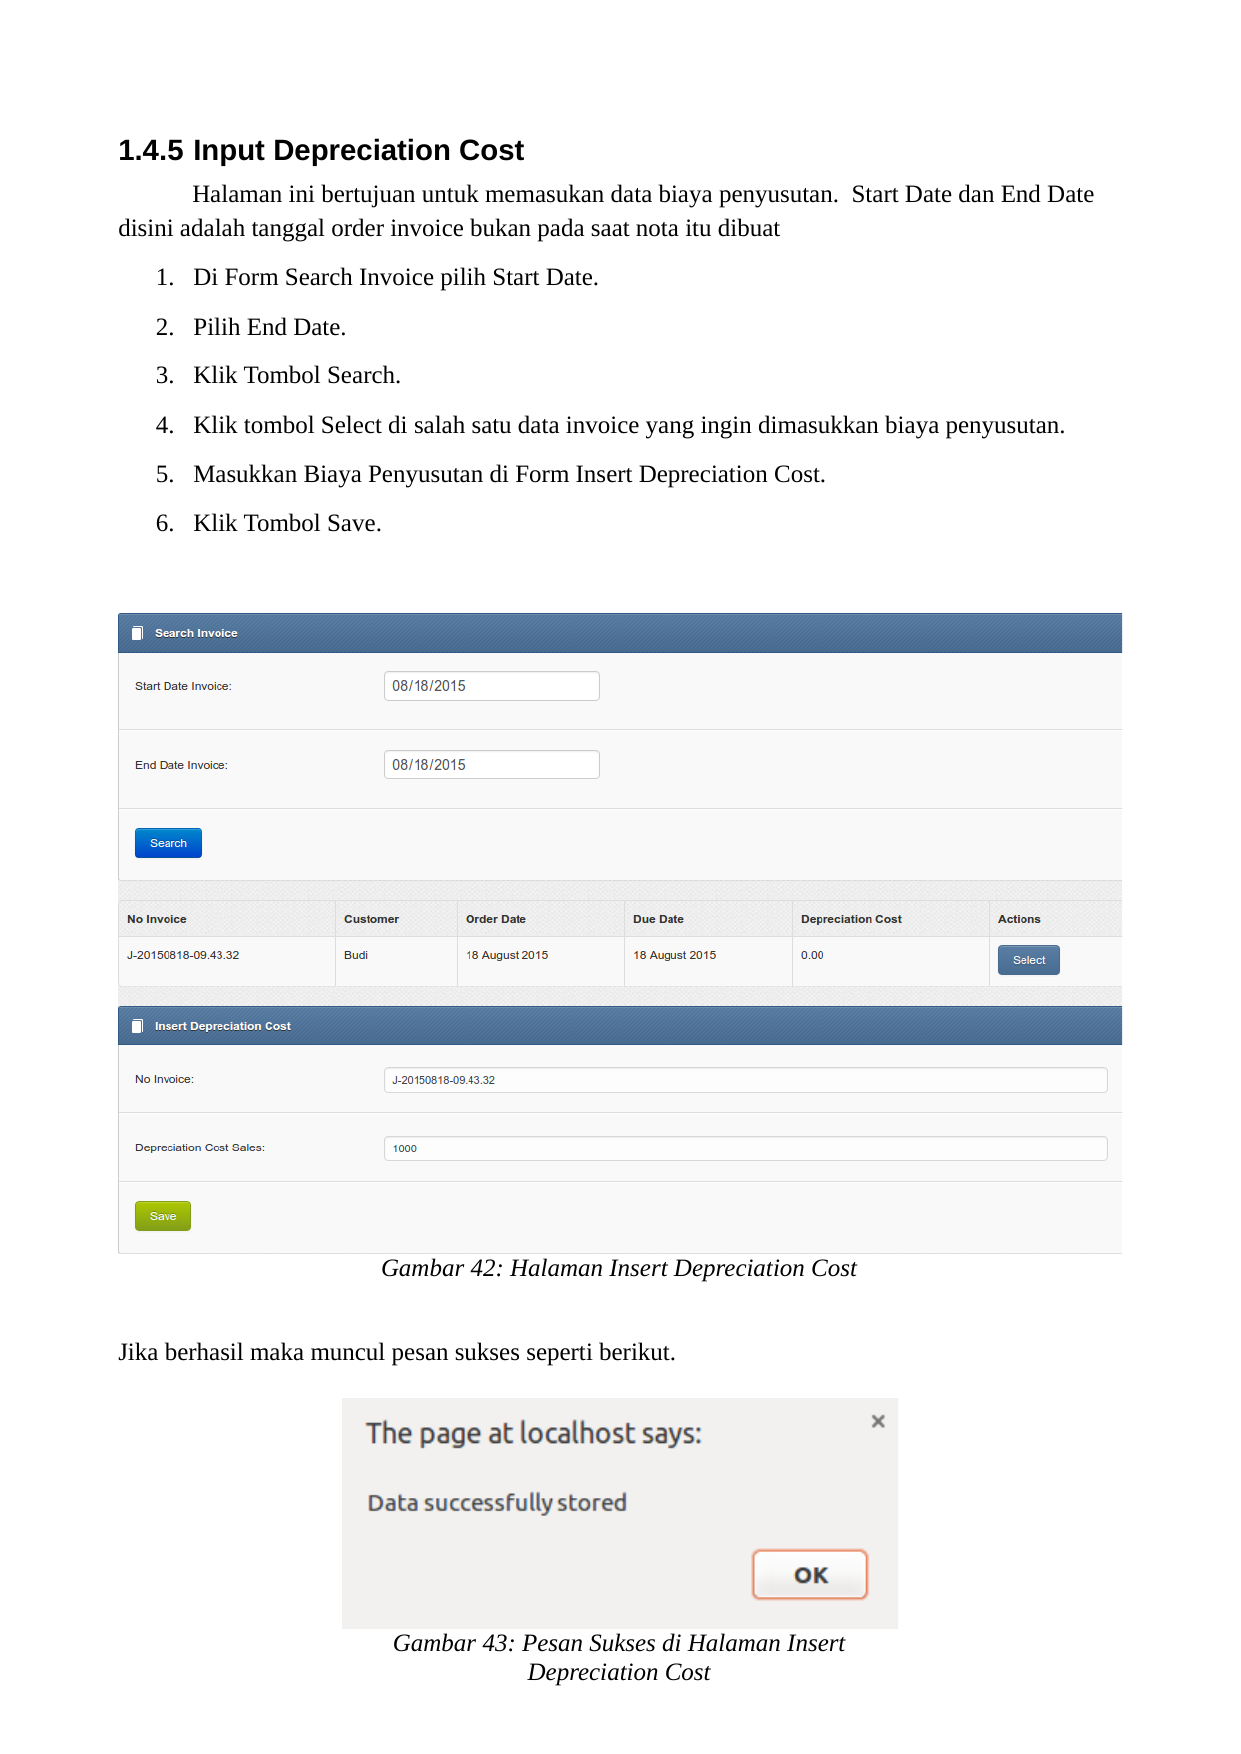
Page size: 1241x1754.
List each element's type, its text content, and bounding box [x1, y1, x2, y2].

list Masukkan Biaya Penyusutan di Form Insert Depreciation Cost. [156, 459, 1122, 487]
text Gambar 43: Pesan Sukses di Halaman Insert Depreciation Cost [342, 1629, 898, 1686]
text Halaman ini bertujuan untuk memasukan data biaya penyusutan. Start Date dan End Date disini adalah tanggal order invoice bukan pada saat nota itu dibuat [118, 179, 1122, 242]
picture [118, 613, 1123, 1254]
list Di Form Search Invoice pilih Start Date. [156, 262, 1122, 291]
text Gambar 42: Halaman Insert Depreciation Cost [118, 1254, 1122, 1282]
list Klik Tombol Save. [156, 508, 1122, 537]
list Pilih End Date. [156, 312, 1122, 340]
subtitle Input Depreciation Cost [118, 133, 1122, 166]
picture [342, 1398, 899, 1629]
list Klik tombol Select di salah satu data invoice yang ingin dimasukkan biaya penyusutan. [156, 410, 1122, 438]
list Klik Tombol Search. [156, 361, 1122, 389]
text Jika berhasil maka muncul pesan sukses seperti berikut. [118, 1337, 1122, 1366]
